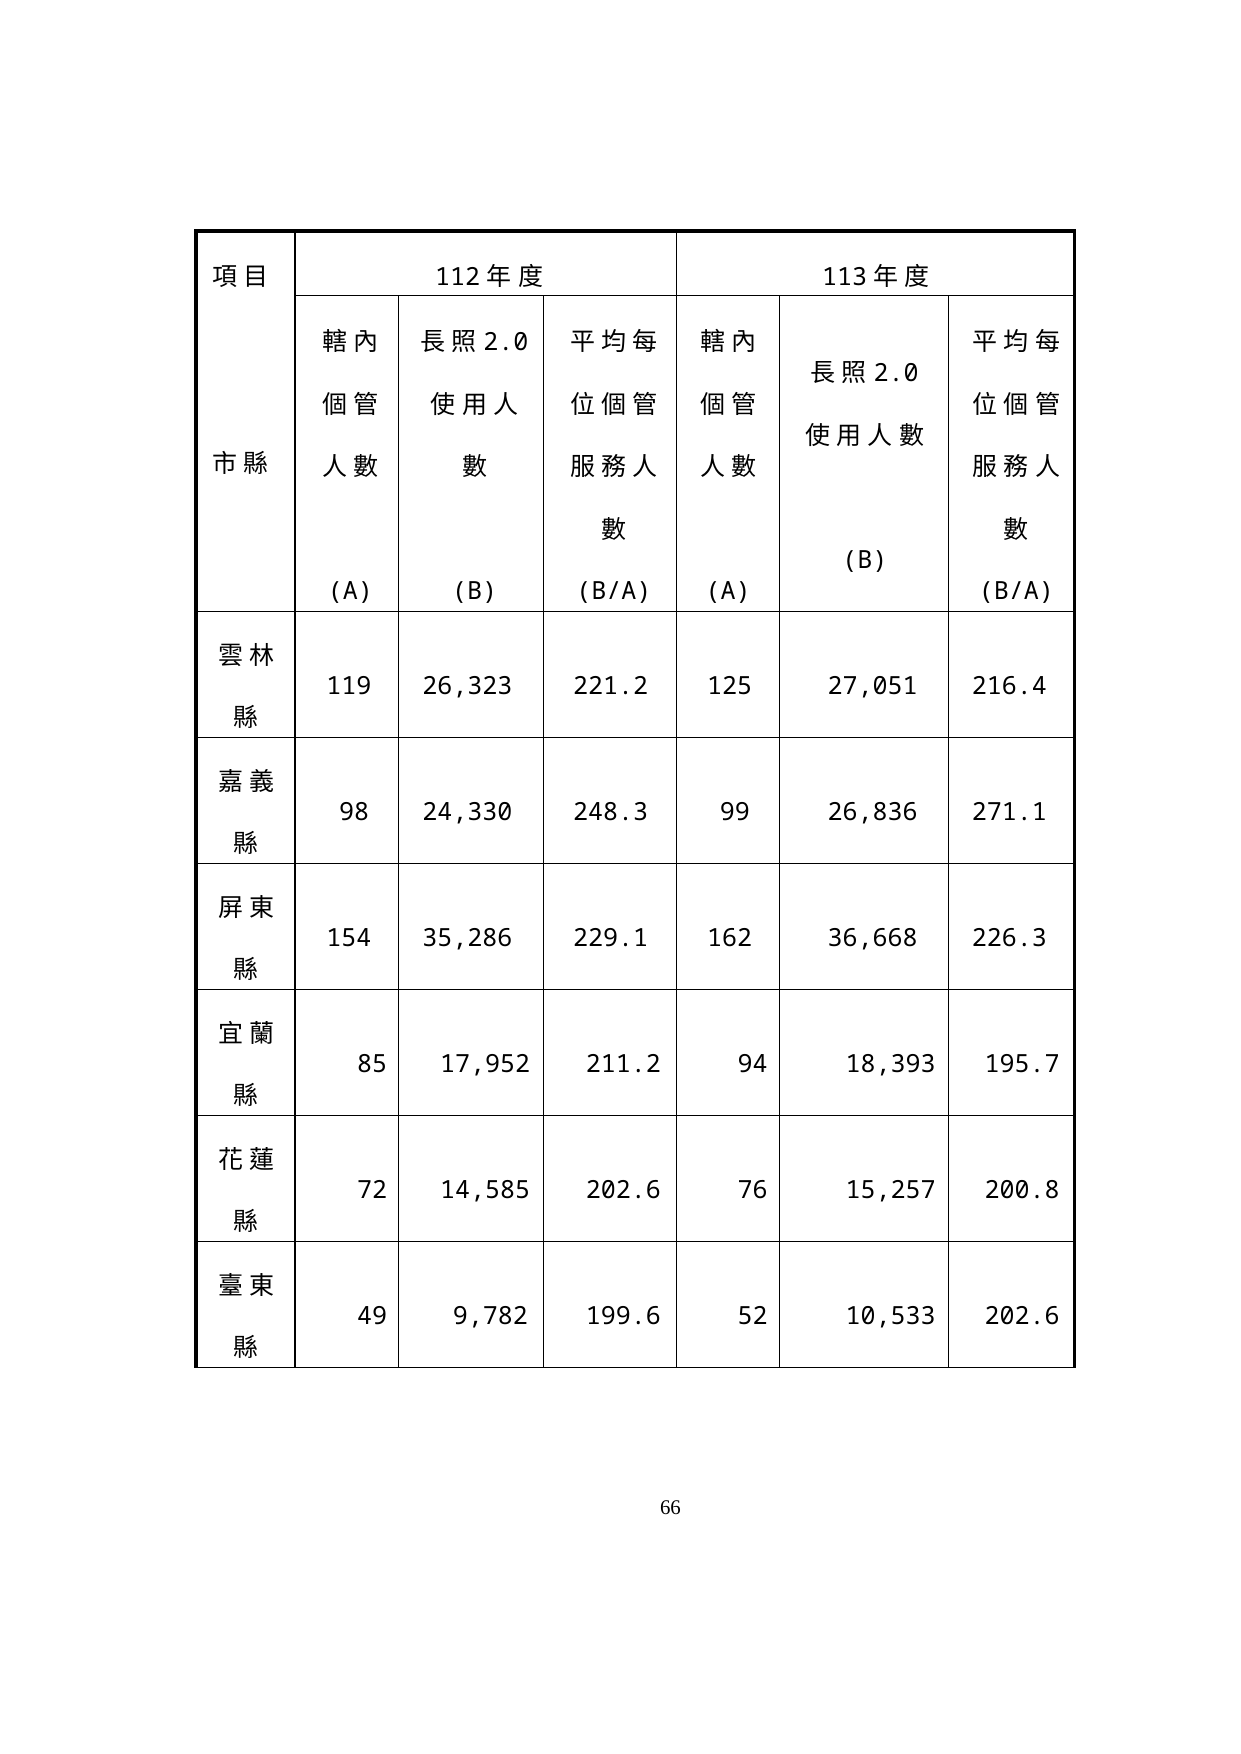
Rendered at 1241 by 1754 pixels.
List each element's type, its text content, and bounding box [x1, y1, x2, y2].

table_cell 271.1 [949, 738, 1073, 863]
table_cell 9,782 [399, 1242, 543, 1367]
table_cell 200.8 [949, 1116, 1073, 1241]
table_cell 轄內個管人數 (A) [296, 296, 398, 611]
table_cell 72 [296, 1116, 398, 1241]
table_header 113年度 [677, 233, 1073, 295]
table_cell 226.3 [949, 864, 1073, 989]
table_cell 宜蘭縣 [198, 990, 294, 1115]
table_cell 長照2.0 使用人數 (B) [780, 296, 948, 611]
table_cell 162 [677, 864, 779, 989]
table_cell 17,952 [399, 990, 543, 1115]
table_header 項目 市縣 [198, 233, 294, 611]
table_cell 202.6 [949, 1242, 1073, 1367]
table_cell 52 [677, 1242, 779, 1367]
table_cell 99 [677, 738, 779, 863]
table_cell 15,257 [780, 1116, 948, 1241]
table_cell 49 [296, 1242, 398, 1367]
table_cell 199.6 [544, 1242, 676, 1367]
table_cell 35,286 [399, 864, 543, 989]
table_cell 216.4 [949, 612, 1073, 737]
table_cell 平均每位個管服務人數 (B/A) [949, 296, 1073, 611]
table_cell 臺東縣 [198, 1242, 294, 1367]
table_cell 長照2.0 使用人數 (B) [399, 296, 543, 611]
table_cell 221.2 [544, 612, 676, 737]
table_cell 195.7 [949, 990, 1073, 1115]
table_cell 屏東縣 [198, 864, 294, 989]
table_cell 26,836 [780, 738, 948, 863]
table_cell 76 [677, 1116, 779, 1241]
table_cell 36,668 [780, 864, 948, 989]
table_cell 154 [296, 864, 398, 989]
table_header 112年度 [296, 233, 676, 295]
table_cell 211.2 [544, 990, 676, 1115]
table_cell 27,051 [780, 612, 948, 737]
table_cell 嘉義縣 [198, 738, 294, 863]
table_cell 119 [296, 612, 398, 737]
table_cell 202.6 [544, 1116, 676, 1241]
table_cell 248.3 [544, 738, 676, 863]
table_cell 26,323 [399, 612, 543, 737]
table_cell 轄內個管人數 (A) [677, 296, 779, 611]
table_cell 24,330 [399, 738, 543, 863]
table_cell 229.1 [544, 864, 676, 989]
table_cell 85 [296, 990, 398, 1115]
table_cell 平均每位個管服務人數 (B/A) [544, 296, 676, 611]
table_cell 18,393 [780, 990, 948, 1115]
table_cell 98 [296, 738, 398, 863]
table_cell 125 [677, 612, 779, 737]
table_cell 花蓮縣 [198, 1116, 294, 1241]
table_cell 10,533 [780, 1242, 948, 1367]
table_cell 14,585 [399, 1116, 543, 1241]
table_cell 雲林縣 [198, 612, 294, 737]
table_cell 94 [677, 990, 779, 1115]
